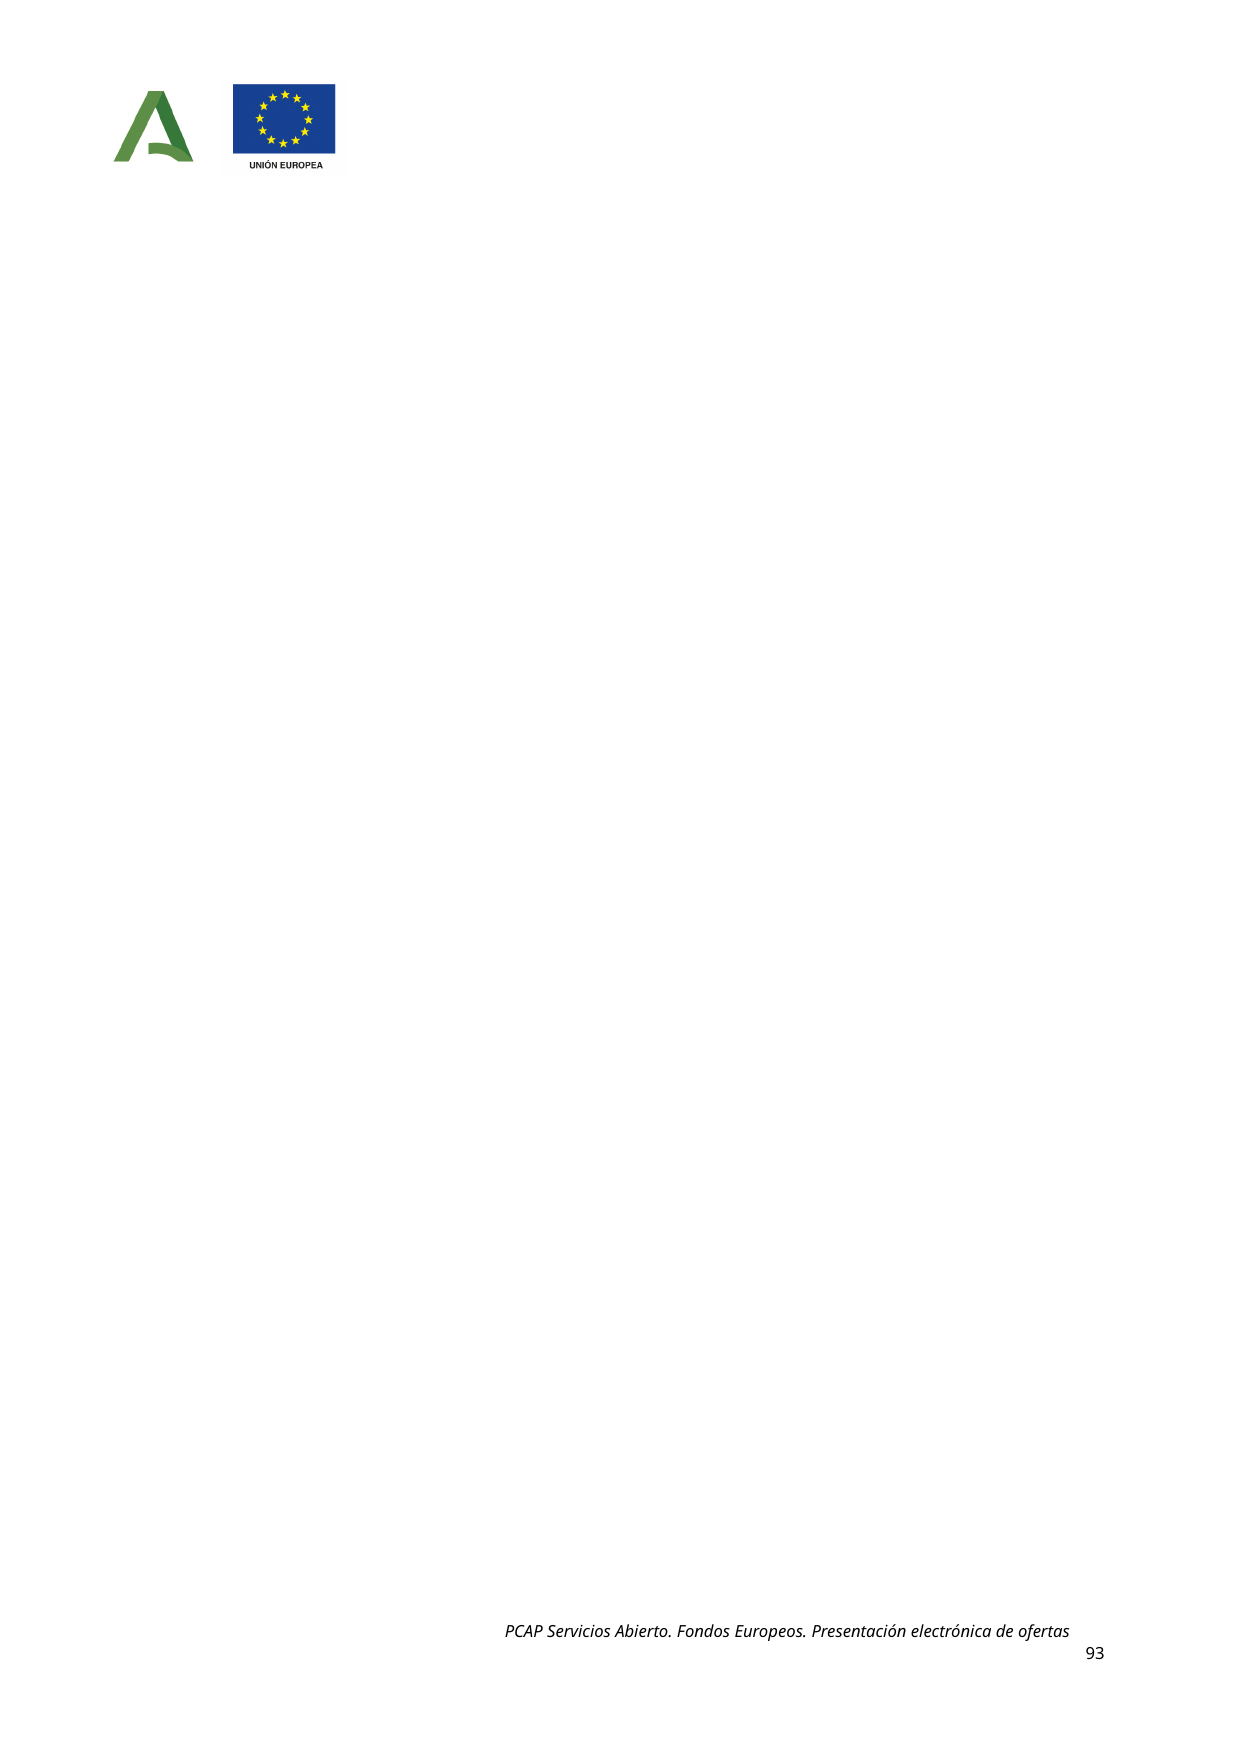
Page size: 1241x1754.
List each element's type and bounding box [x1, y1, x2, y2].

picture [109, 86, 198, 166]
picture [221, 78, 347, 176]
